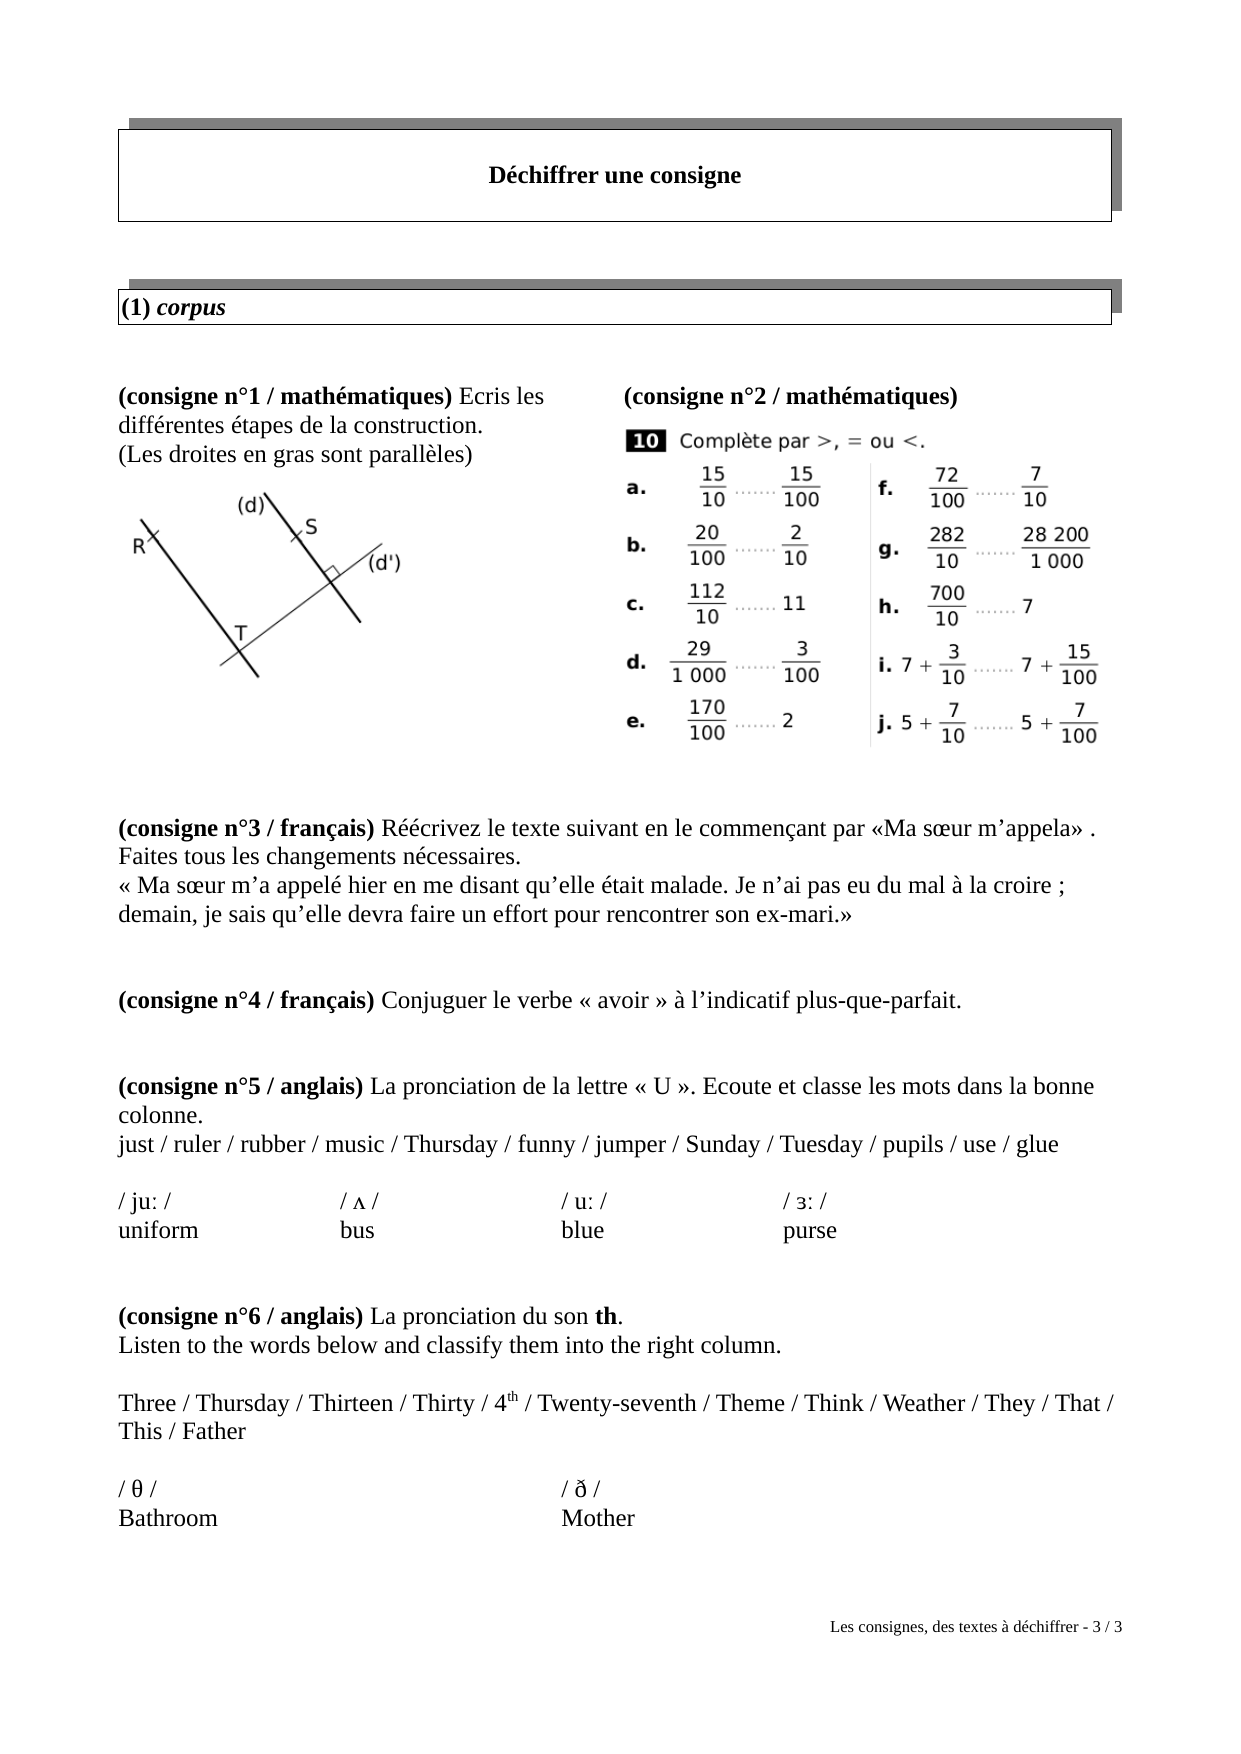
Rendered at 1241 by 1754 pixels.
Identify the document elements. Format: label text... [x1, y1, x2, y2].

text Listen to the words below and classify them into the right column. [118, 1330, 1122, 1359]
picture [613, 421, 1119, 755]
text / juː / / ʌ / / uː / / ɜː / [118, 1186, 1122, 1215]
text (consigne n°5 / anglais) La pronciation de la lettre « U ». Ecoute et classe les mots dans la bonne colonne. [118, 1071, 1122, 1129]
text (consigne n°6 / anglais) La pronciation du son th. [118, 1301, 1122, 1330]
text « Ma sœur m’a appelé hier en me disant qu’elle était malade. Je n’ai pas eu du mal à la croire ; demain, je sais qu’elle devra faire un effort pour rencontrer son ex-mari.» [118, 870, 1122, 928]
text (consigne n°3 / français) Réécrivez le texte suivant en le commençant par «Ma sœur m’appela» . Faites tous les changements nécessaires. [118, 813, 1122, 870]
text différentes étapes de la construction. [118, 410, 1122, 439]
text / θ / / ð / [118, 1474, 1122, 1503]
text (1) corpus [119, 290, 1111, 324]
text (consigne n°4 / français) Conjuguer le verbe « avoir » à l’indicatif plus-que-parfait. [118, 985, 1122, 1014]
text uniform bus blue purse [118, 1215, 1122, 1244]
text Bathroom Mother [118, 1503, 1122, 1531]
text just / ruler / rubber / music / Thursday / funny / jumper / Sunday / Tuesday / pupils / use / glue [118, 1129, 1122, 1158]
text (consigne n°1 / mathématiques) Ecris les (consigne n°2 / mathématiques) [118, 381, 1122, 410]
text Déchiffrer une consigne [119, 157, 1111, 189]
picture [118, 486, 425, 697]
text Three / Thursday / Thirteen / Thirty / 4th / Twenty-seventh / Theme / Think / Weather / They / That / This / Father [118, 1388, 1122, 1445]
text (Les droites en gras sont parallèles) [118, 439, 613, 468]
